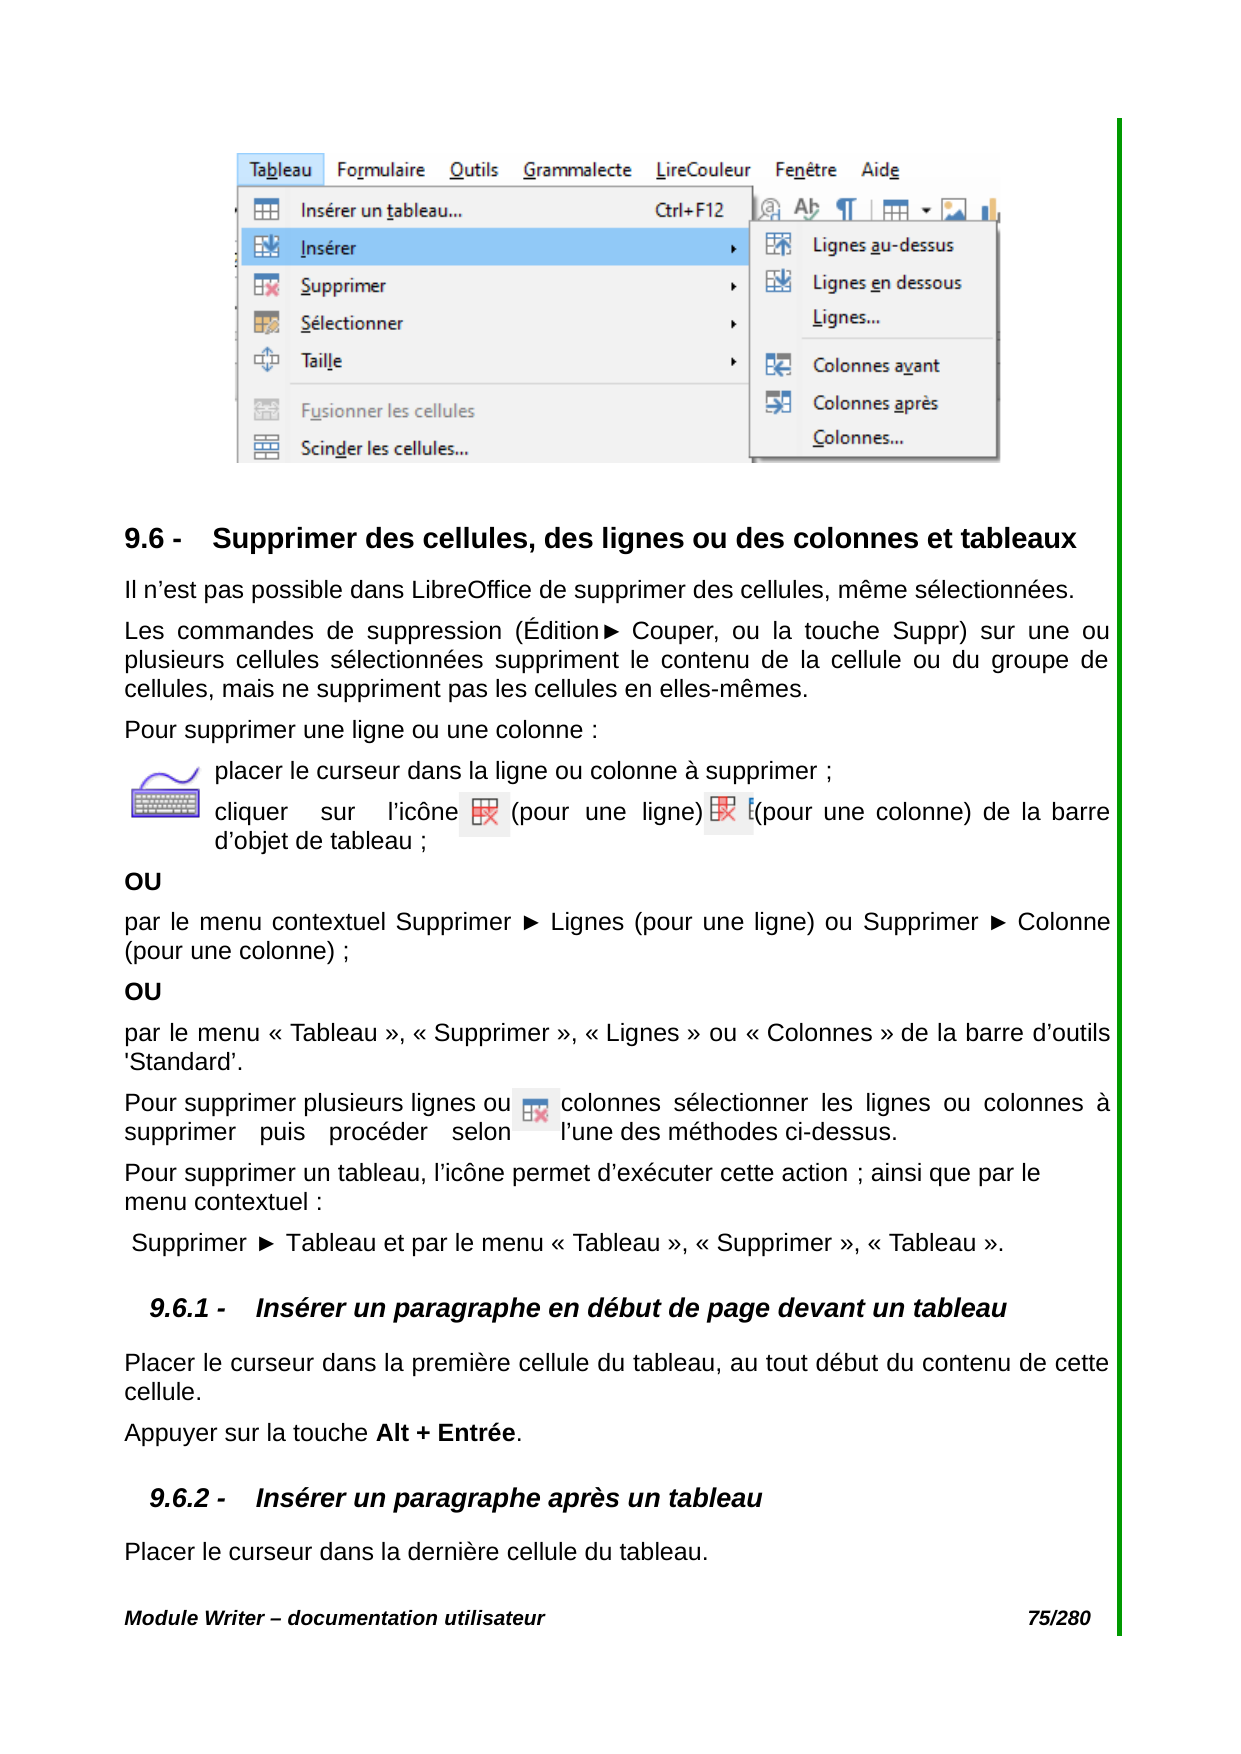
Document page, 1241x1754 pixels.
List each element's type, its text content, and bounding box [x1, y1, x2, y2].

subtitle Insérer un paragraphe après un tableau [149, 1482, 1111, 1513]
text Pour supprimer un tableau, l’icône permet d’exécuter cette action ; ainsi que par le menu contextuel : [124, 1158, 1111, 1216]
text Placer le curseur dans la première cellule du tableau, au tout début du contenu de cette cellule. [124, 1347, 1111, 1406]
subtitle Supprimer des cellules, des lignes ou des colonnes et tableaux [124, 521, 1111, 555]
text placer le curseur dans la ligne ou colonne à supprimer ; [203, 756, 1111, 785]
text Supprimer ► Tableau et par le menu « Tableau », « Supprimer », « Tableau ». [124, 1228, 1111, 1257]
picture [234, 153, 1001, 463]
subtitle Insérer un paragraphe en début de page devant un tableau [149, 1292, 1111, 1323]
text Pour supprimer plusieurs lignes ou colonnes sélectionner les lignes ou colonnes à supprimer puis procéder selon l’une des méthodes ci-dessus. [124, 1088, 1111, 1146]
text Les commandes de suppression (Édition► Couper, ou la touche Suppr) sur une ou plusieurs cellules sélectionnées suppriment le contenu de la cellule ou du groupe de cellules, mais ne suppriment pas les cellules en elles-mêmes. [124, 616, 1111, 703]
picture [703, 792, 754, 835]
text Il n’est pas possible dans LibreOffice de supprimer des cellules, même sélectionnées. [124, 575, 1111, 604]
text OU [124, 866, 1111, 895]
picture [458, 792, 511, 837]
text OU [124, 977, 1111, 1006]
text Appuyer sur la touche Alt + Entrée. [124, 1417, 1111, 1446]
text par le menu contextuel Supprimer ► Lignes (pour une ligne) ou Supprimer ► Colonne (pour une colonne) ; [124, 907, 1111, 965]
text Placer le curseur dans la dernière cellule du tableau. [124, 1537, 1111, 1566]
picture [512, 1088, 561, 1131]
picture [127, 756, 203, 832]
text par le menu « Tableau », « Supprimer », « Lignes » ou « Colonnes » de la barre d’outils 'Standard’. [124, 1018, 1111, 1076]
text Pour supprimer une ligne ou une colonne : [124, 715, 1111, 744]
text cliquer sur l’icône (pour une ligne) (pour une colonne) de la barre d’objet de tableau ; [124, 796, 1111, 854]
